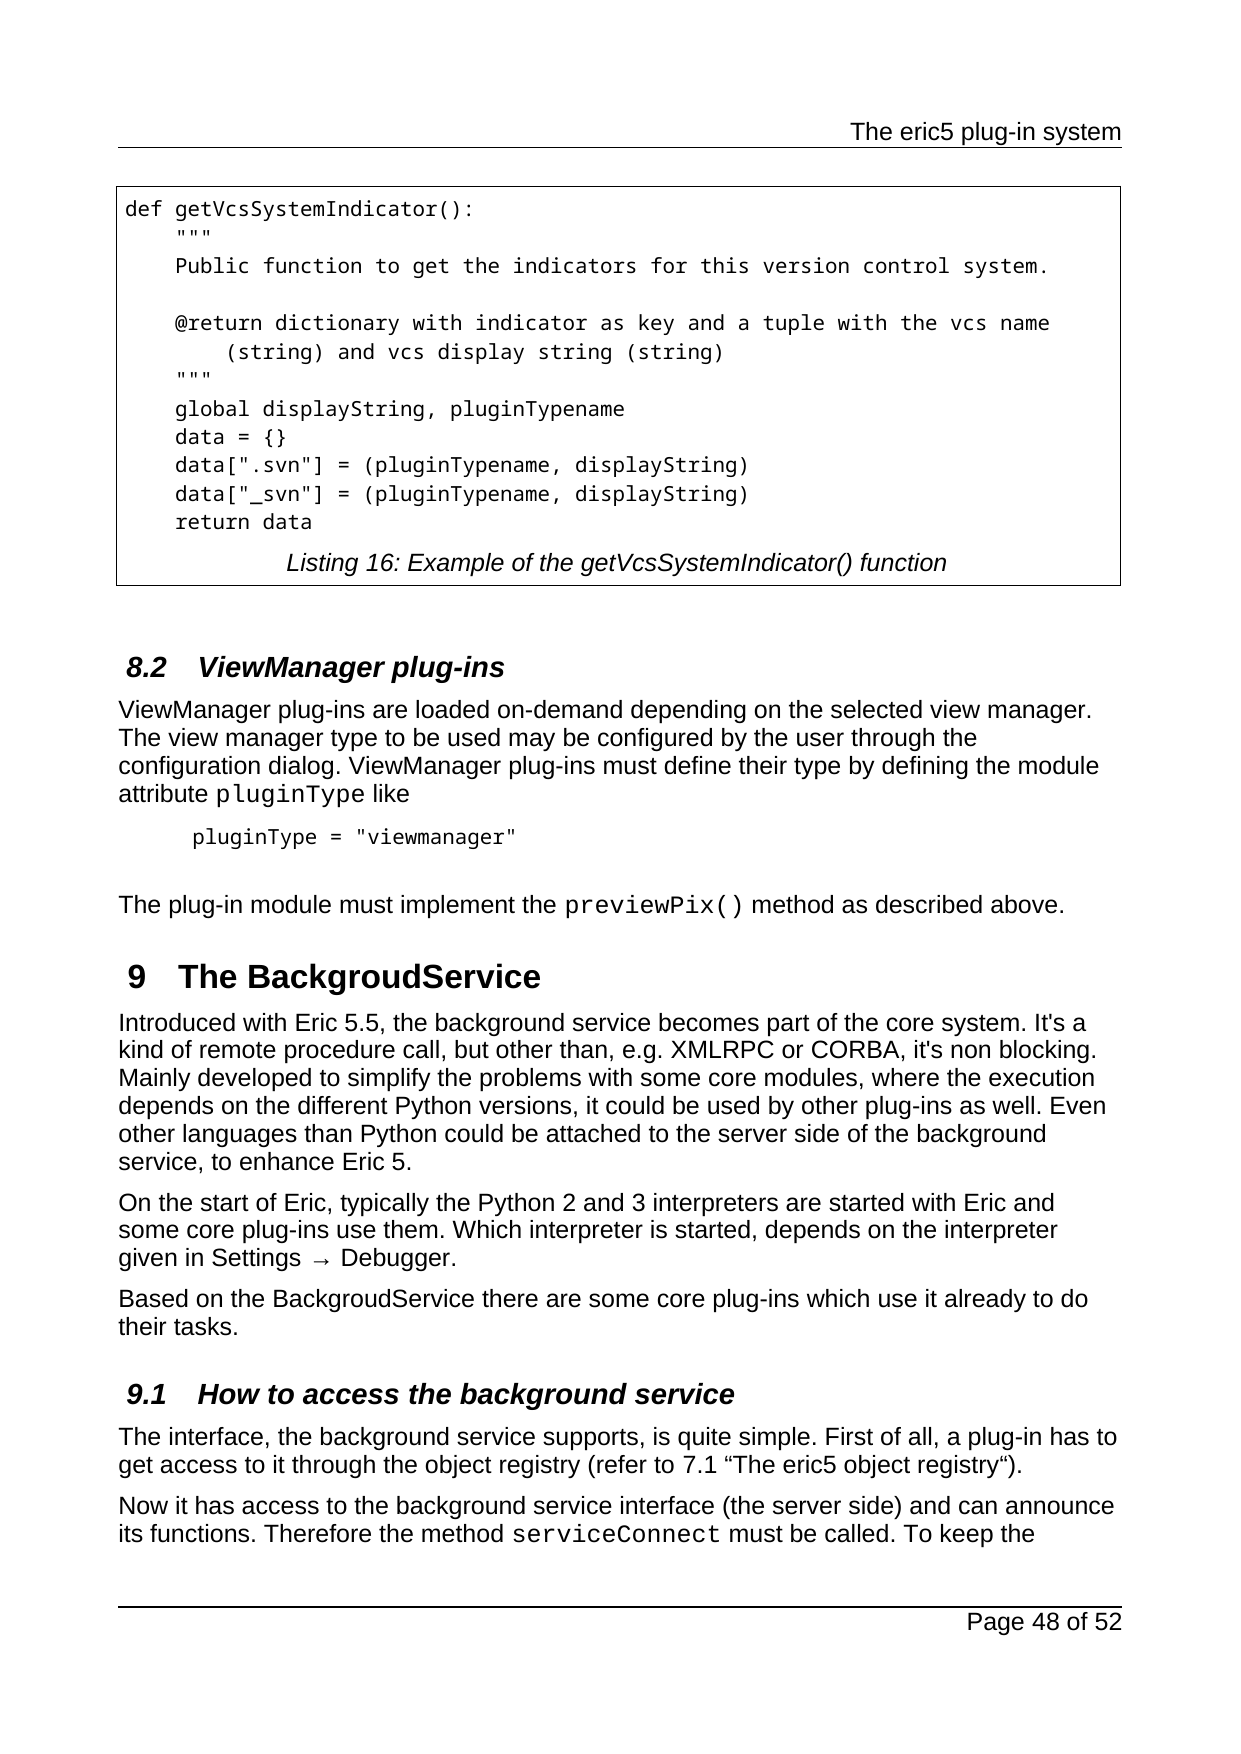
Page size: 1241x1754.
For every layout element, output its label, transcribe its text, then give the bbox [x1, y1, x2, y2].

list return data [125, 507, 1112, 536]
list data["_svn"] = (pluginTypename, displayString) [125, 479, 1112, 507]
text Based on the BackgroudService there are some core plug-ins which use it already to do their tasks. [118, 1285, 1122, 1341]
text Introduced with Eric 5.5, the background service becomes part of the core system. It's a kind of remote procedure call, but other than, e.g. XMLRPC or CORBA, it's non blocking. Mainly developed to simplify the problems with some core modules, where the execution depends on the different Python versions, it could be used by other plug-ins as well. Even other languages than Python could be attached to the server side of the background service, to enhance Eric 5. [118, 1008, 1122, 1176]
list Listing 16: Example of the getVcsSystemIndicator() function [125, 548, 1112, 576]
text ViewManager plug-ins are loaded on-demand depending on the selected view manager. The view manager type to be used may be configured by the user through the configuration dialog. ViewManager plug-ins must define their type by defining the module attribute pluginType like [118, 696, 1122, 809]
subtitle How to access the background service [118, 1378, 1122, 1411]
list """ [125, 365, 1112, 394]
list global displayString, pluginTypename [125, 394, 1112, 422]
text The plug-in module must implement the previewPix() method as described above. [118, 891, 1122, 921]
text On the start of Eric, typically the Python 2 and 3 interpreters are started with Eric and some core plug-ins use them. Which interpreter is started, depends on the interpreter given in Settings → Debugger. [118, 1188, 1122, 1272]
text Now it has access to the background service interface (the server side) and can announce its functions. Therefore the method serviceConnect must be called. To keep the [118, 1491, 1122, 1549]
list data = {} [125, 422, 1112, 451]
text The interface, the background service supports, is quite simple. First of all, a plug-in has to get access to it through the object registry (refer to 7.1 “The eric5 object registry“). [118, 1423, 1122, 1479]
list pluginType = "viewmanager" [192, 822, 1122, 850]
list """ [125, 223, 1112, 251]
list def getVcsSystemIndicator(): [125, 194, 1112, 223]
list Public function to get the indicators for this version control system. [125, 251, 1112, 280]
subtitle The BackgroudService [118, 958, 1122, 996]
list @return dictionary with indicator as key and a tuple with the vcs name [125, 308, 1112, 337]
list (string) and vcs display string (string) [125, 337, 1112, 365]
list data[".svn"] = (pluginTypename, displayString) [125, 451, 1112, 479]
subtitle ViewManager plug-ins [118, 651, 1122, 683]
